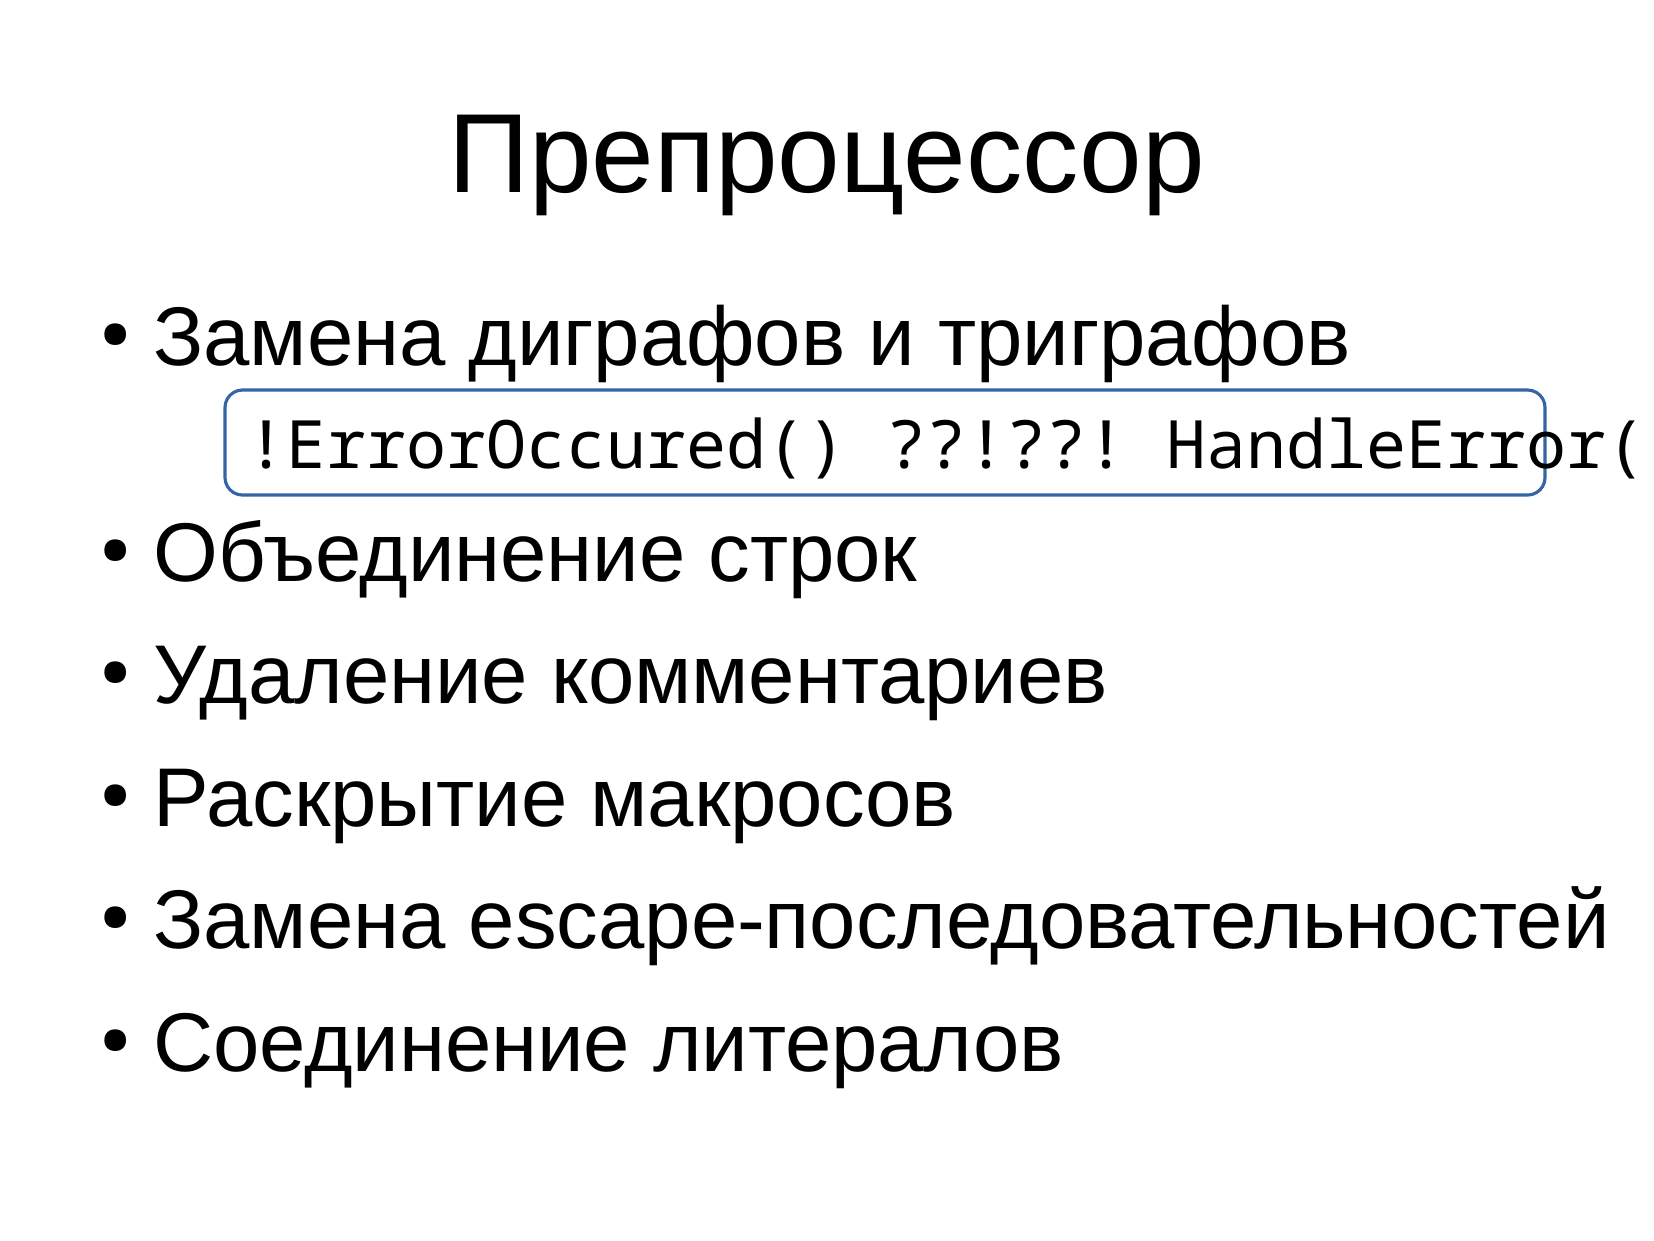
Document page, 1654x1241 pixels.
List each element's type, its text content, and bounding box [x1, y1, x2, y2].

title Препроцессор [82, 49, 1571, 257]
text_box !ErrorOccured() ??!??! HandleError(); [225, 390, 1546, 496]
list Замена диграфов и триграфов Объединение строк Удаление комментариев Раскрытие макросов Замена escape-последовательностей Соединение литералов [82, 290, 1636, 1171]
